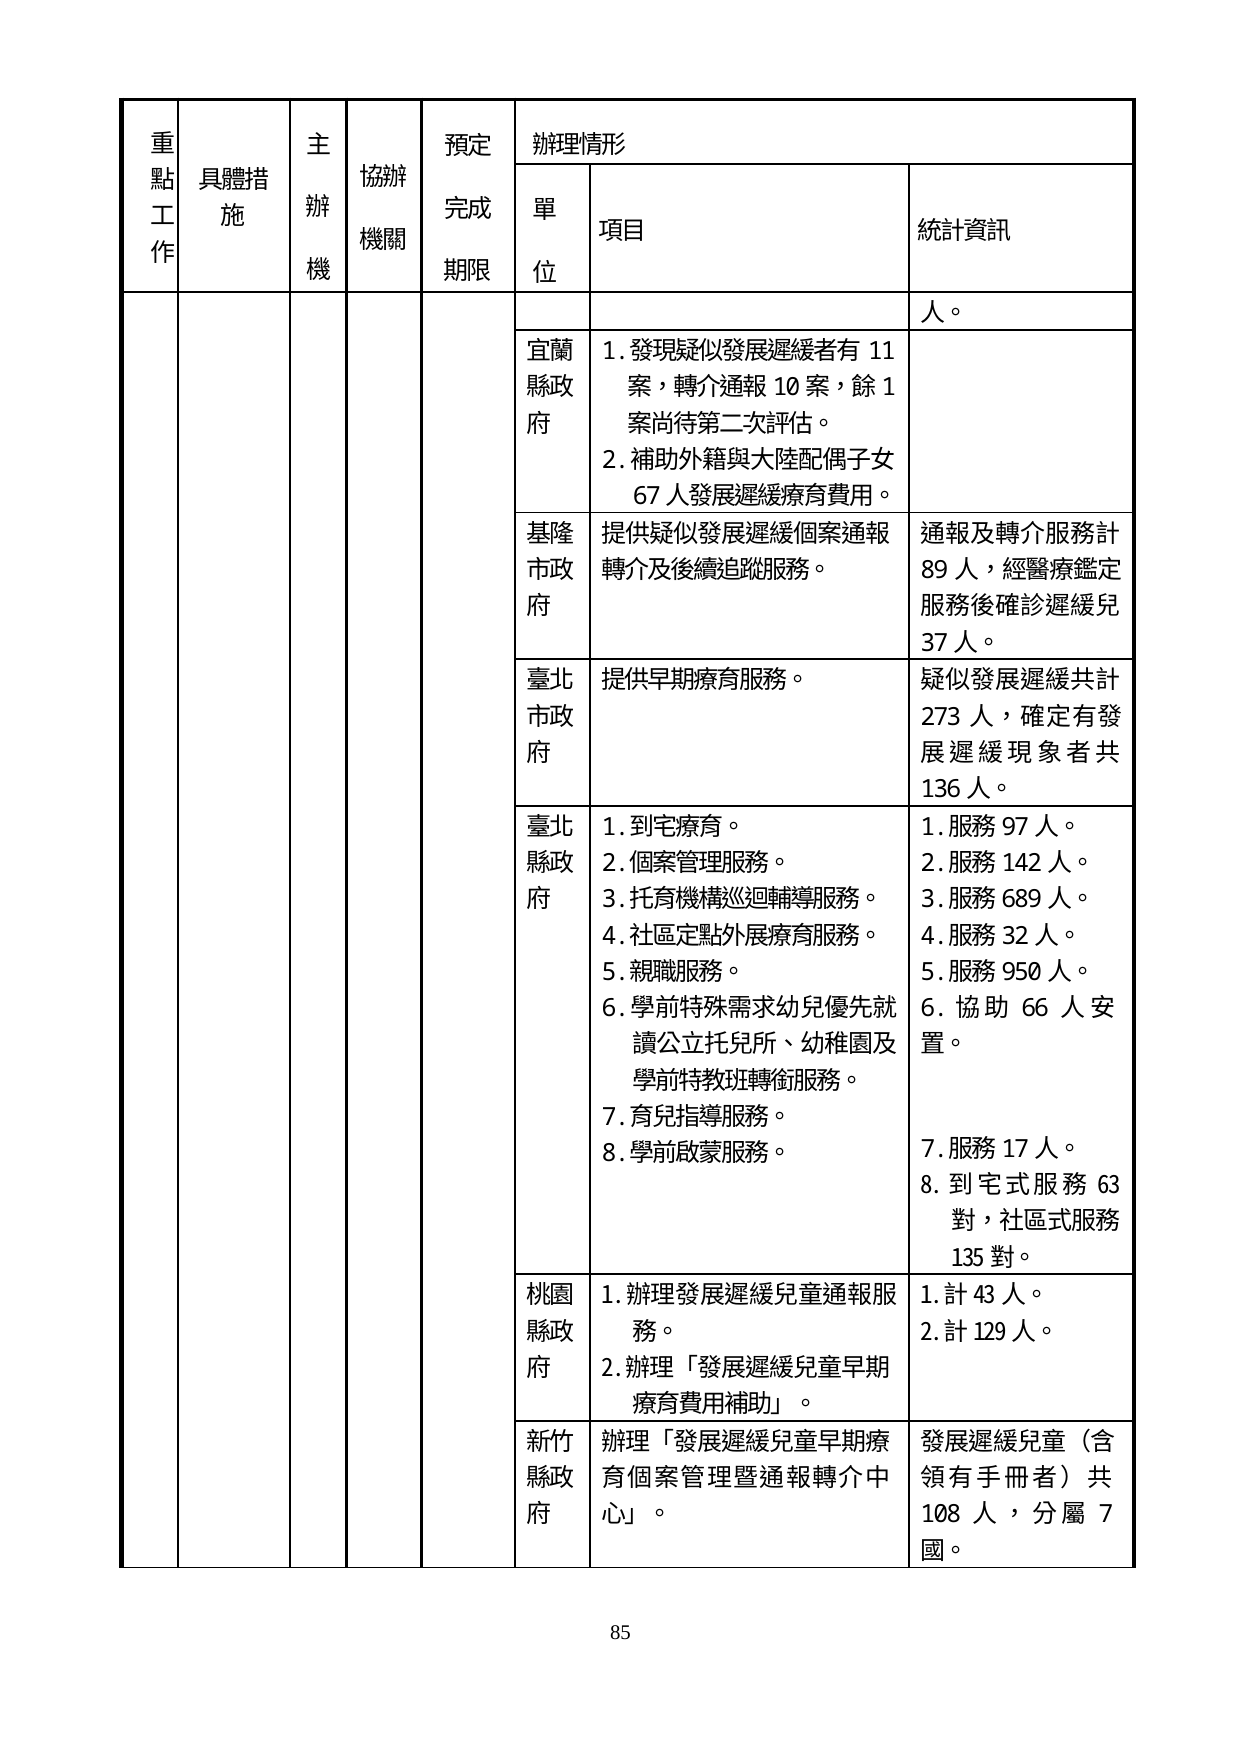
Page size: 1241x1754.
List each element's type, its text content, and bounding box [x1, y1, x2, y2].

table_header 主辦 機關 [291, 101, 345, 291]
table_cell [591, 293, 908, 329]
table_cell 內政部 [291, 293, 345, 1566]
table_cell 1.發現疑似發展遲緩者有11案，轉介通報10案，餘1案尚待第二次評估。 2.補助外籍與大陸配偶子女67人發展遲緩療育費用。 [591, 331, 908, 512]
table_cell 臺北 縣政 府 [516, 807, 589, 1273]
table_cell 提供早期療育服務。 [591, 660, 908, 805]
table_cell [423, 293, 514, 1566]
table_cell 項目 [591, 165, 908, 291]
table_cell 疑似發展遲緩共計273人，確定有發展遲緩現象者共136人。 [910, 660, 1132, 805]
table_cell [516, 293, 589, 329]
table_header 預定完成期限 [423, 101, 514, 291]
table_cell 通報及轉介服務計89人，經醫療鑑定服務後確診遲緩兒37人。 [910, 513, 1132, 658]
table_header 重點工作 [124, 101, 177, 291]
table_cell 宜蘭 縣政 府 [516, 331, 589, 512]
table_header 具體措施 [179, 101, 289, 291]
table_cell 人。 [910, 293, 1132, 329]
table_cell 基隆 市政 府 [516, 513, 589, 658]
table_cell 1.辦理發展遲緩兒童通報服務。 2.辦理「發展遲緩兒童早期療育費用補助」。 [591, 1275, 908, 1420]
table_cell [348, 293, 420, 1566]
table_cell 桃園 縣政 府 [516, 1275, 589, 1420]
table_header 協辦 機關 [348, 101, 420, 291]
table_header 辦理情形 [516, 101, 1132, 163]
table_cell 1.服務97人。 2.服務142人。 3.服務689人。 4.服務32人。 5.服務950人。 6.協助66人安置。 7.服務17人。 8.到宅式服務63對，社區式服務135對。 [910, 807, 1132, 1273]
table_cell [124, 293, 177, 1566]
table_cell [910, 331, 1132, 512]
table_cell [179, 293, 289, 1566]
table_cell 1.計43人。 2.計129人。 [910, 1275, 1132, 1420]
table_cell 發展遲緩兒童（含領有手冊者）共108人，分屬7國。 [910, 1422, 1132, 1566]
table_cell 新竹 縣政 府 [516, 1422, 589, 1566]
table_cell 單位 [516, 165, 589, 291]
table_cell 辦理「發展遲緩兒童早期療育個案管理暨通報轉介中心」。 [591, 1422, 908, 1566]
table_cell 統計資訊 [910, 165, 1132, 291]
table_cell 提供疑似發展遲緩個案通報轉介及後續追蹤服務。 [591, 513, 908, 658]
table_cell 臺北 市政 府 [516, 660, 589, 805]
table_cell 1.到宅療育。 2.個案管理服務。 3.托育機構巡迴輔導服務。 4.社區定點外展療育服務。 5.親職服務。 6.學前特殊需求幼兒優先就讀公立托兒所、幼稚園及學前特教班轉銜服務。 7.育兒指導服務。 8.學前啟蒙服務。 [591, 807, 908, 1273]
